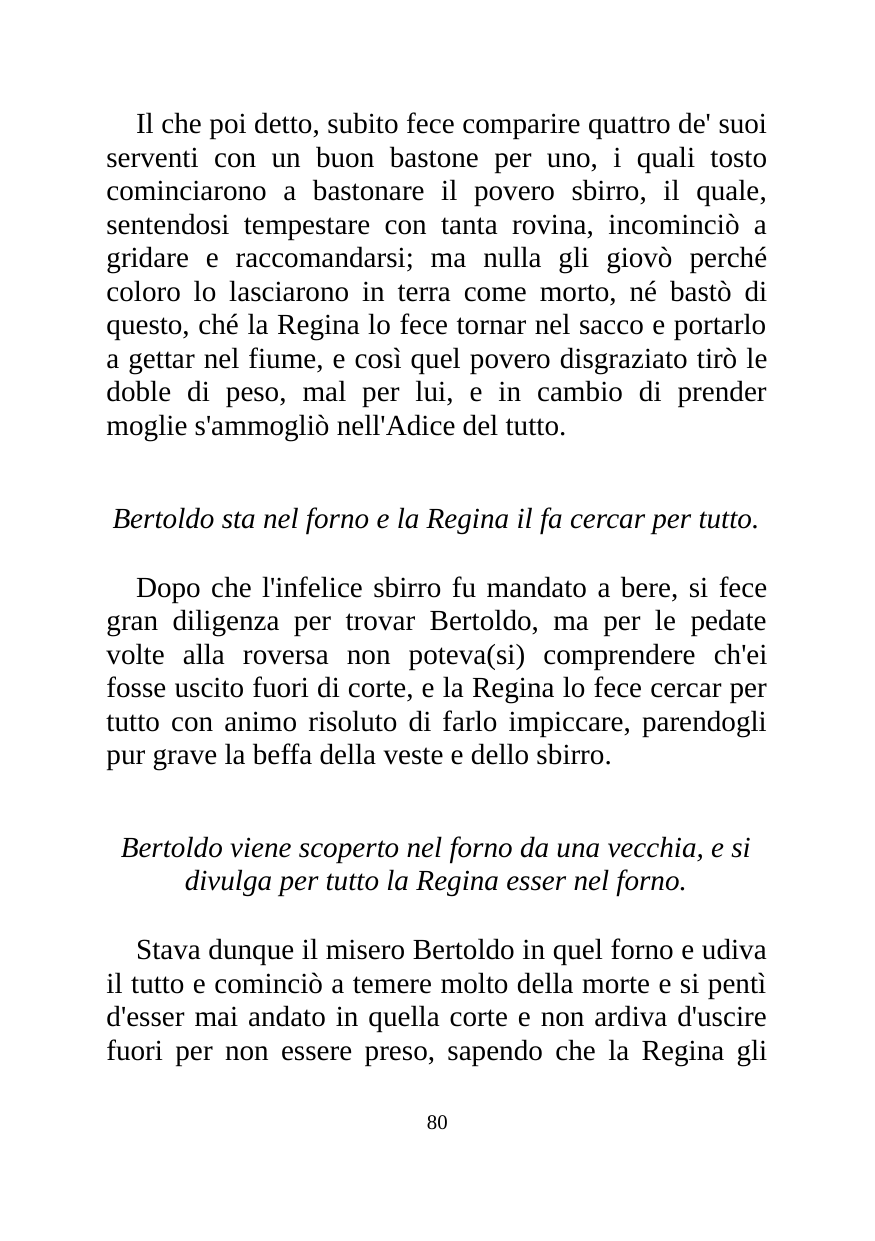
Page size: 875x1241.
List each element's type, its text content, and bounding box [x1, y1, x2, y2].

text Dopo che l'infelice sbirro fu mandato a bere, si fece gran diligenza per trovar Bertoldo, ma per le pedate volte alla roversa non poteva(si) comprendere ch'ei fosse uscito fuori di corte, e la Regina lo fece cercar per tutto con animo risoluto di farlo impiccare, parendogli pur grave la beffa della veste e dello sbirro. [106, 570, 768, 771]
text Stava dunque il misero Bertoldo in quel forno e udiva il tutto e cominciò a temere molto della morte e si pentì d'esser mai andato in quella corte e non ardiva d'uscire fuori per non essere preso, sapendo che la Regina gli [106, 932, 768, 1067]
subtitle Bertoldo sta nel forno e la Regina il fa cercar per tutto. [106, 501, 768, 534]
text Il che poi detto, subito fece comparire quattro de' suoi serventi con un buon bastone per uno, i quali tosto cominciarono a bastonare il povero sbirro, il quale, sentendosi tempestare con tanta rovina, incominciò a gridare e raccomandarsi; ma nulla gli giovò perché coloro lo lasciarono in terra come morto, né bastò di questo, ché la Regina lo fece tornar nel sacco e portarlo a gettar nel fiume, e così quel povero disgraziato tirò le doble di peso, mal per lui, e in cambio di prender moglie s'ammogliò nell'Adice del tutto. [106, 106, 768, 442]
subtitle Bertoldo viene scoperto nel forno da una vecchia, e si divulga per tutto la Regina esser nel forno. [106, 830, 768, 897]
